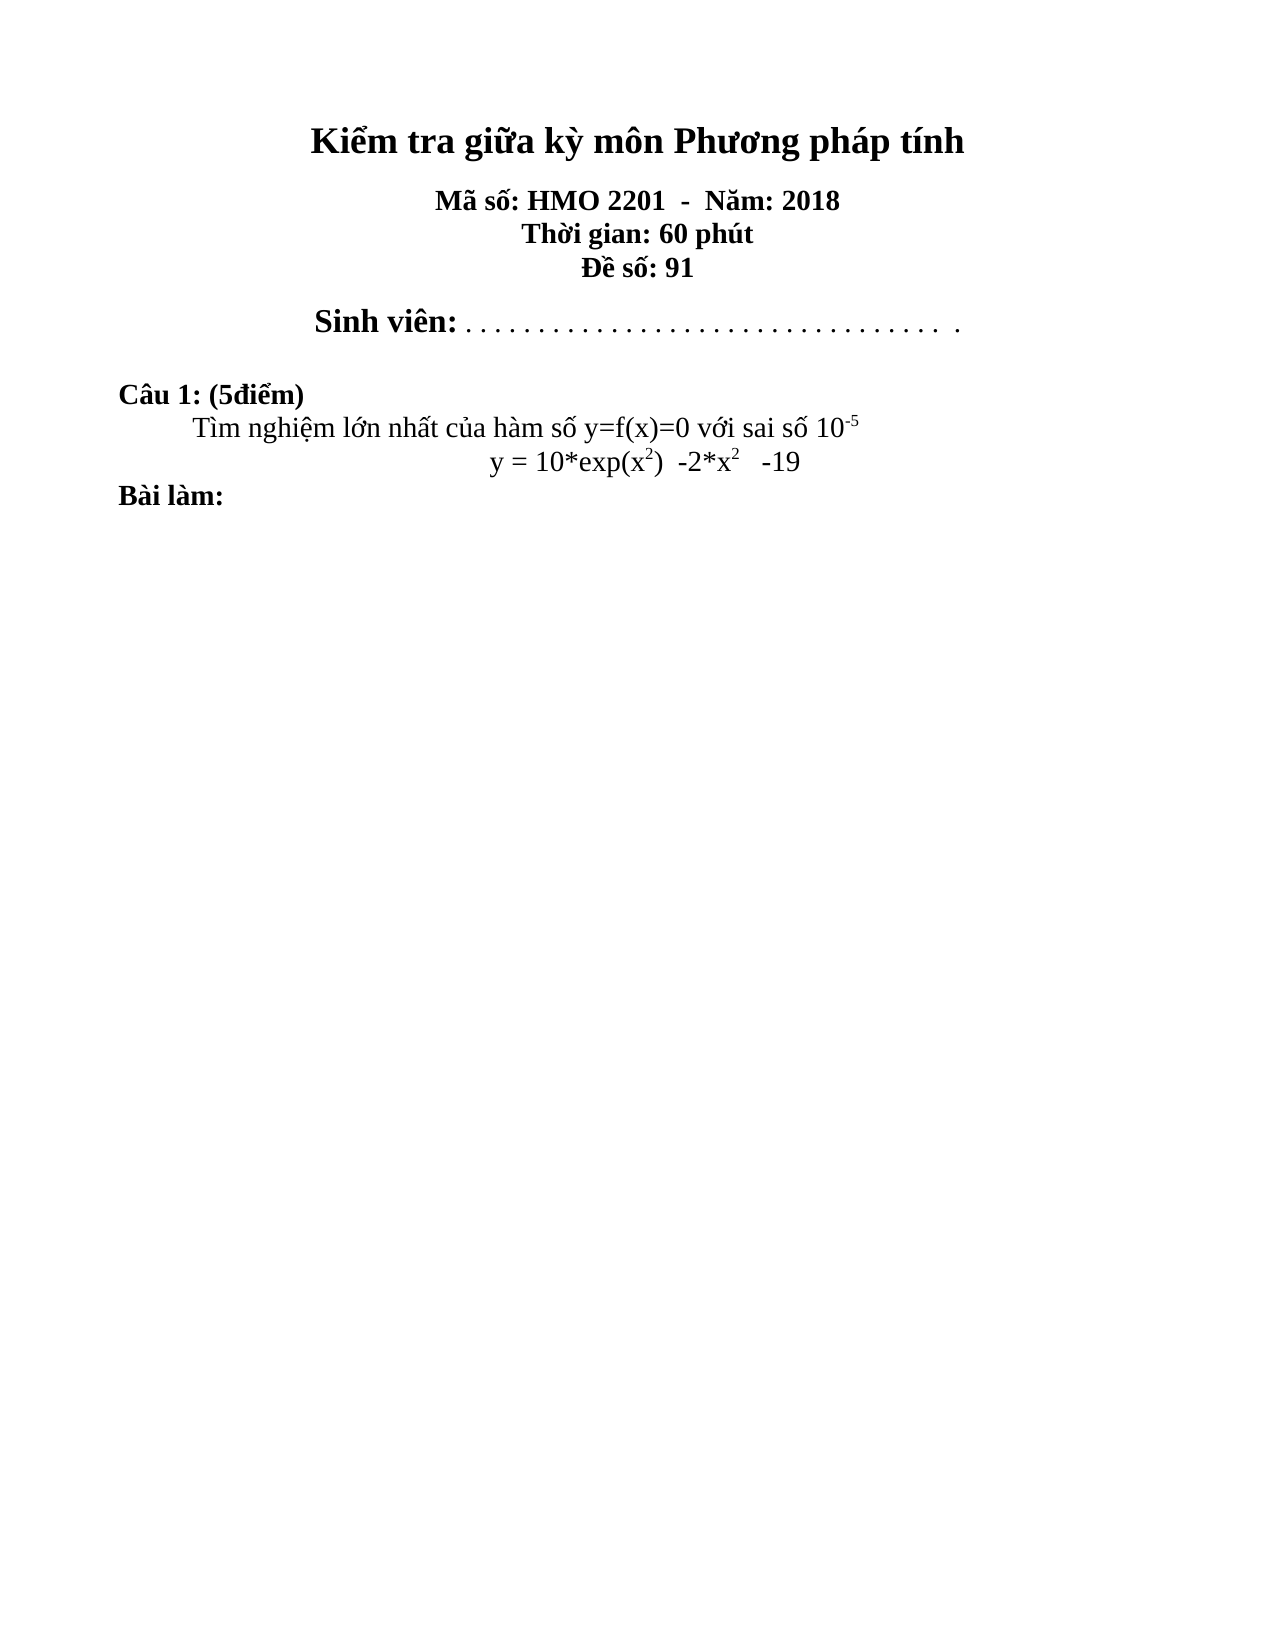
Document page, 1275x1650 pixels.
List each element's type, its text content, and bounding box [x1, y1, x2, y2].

text y = 10*exp(x2) -2*x2 -19 [118, 444, 1157, 478]
text Bài làm: [118, 478, 1157, 511]
text Thời gian: 60 phút [118, 216, 1157, 250]
text Sinh viên: . . . . . . . . . . . . . . . . . . . . . . . . . . . . . . . . . . [118, 301, 1157, 340]
text Mã số: HMO 2201 - Năm: 2018 [118, 183, 1157, 216]
text Kiểm tra giữa kỳ môn Phương pháp tính [118, 118, 1157, 161]
text Câu 1: (5điểm) [118, 377, 1157, 411]
text Đề số: 91 [118, 250, 1157, 283]
text Tìm nghiệm lớn nhất của hàm số y=f(x)=0 với sai số 10-5 [118, 411, 1157, 444]
